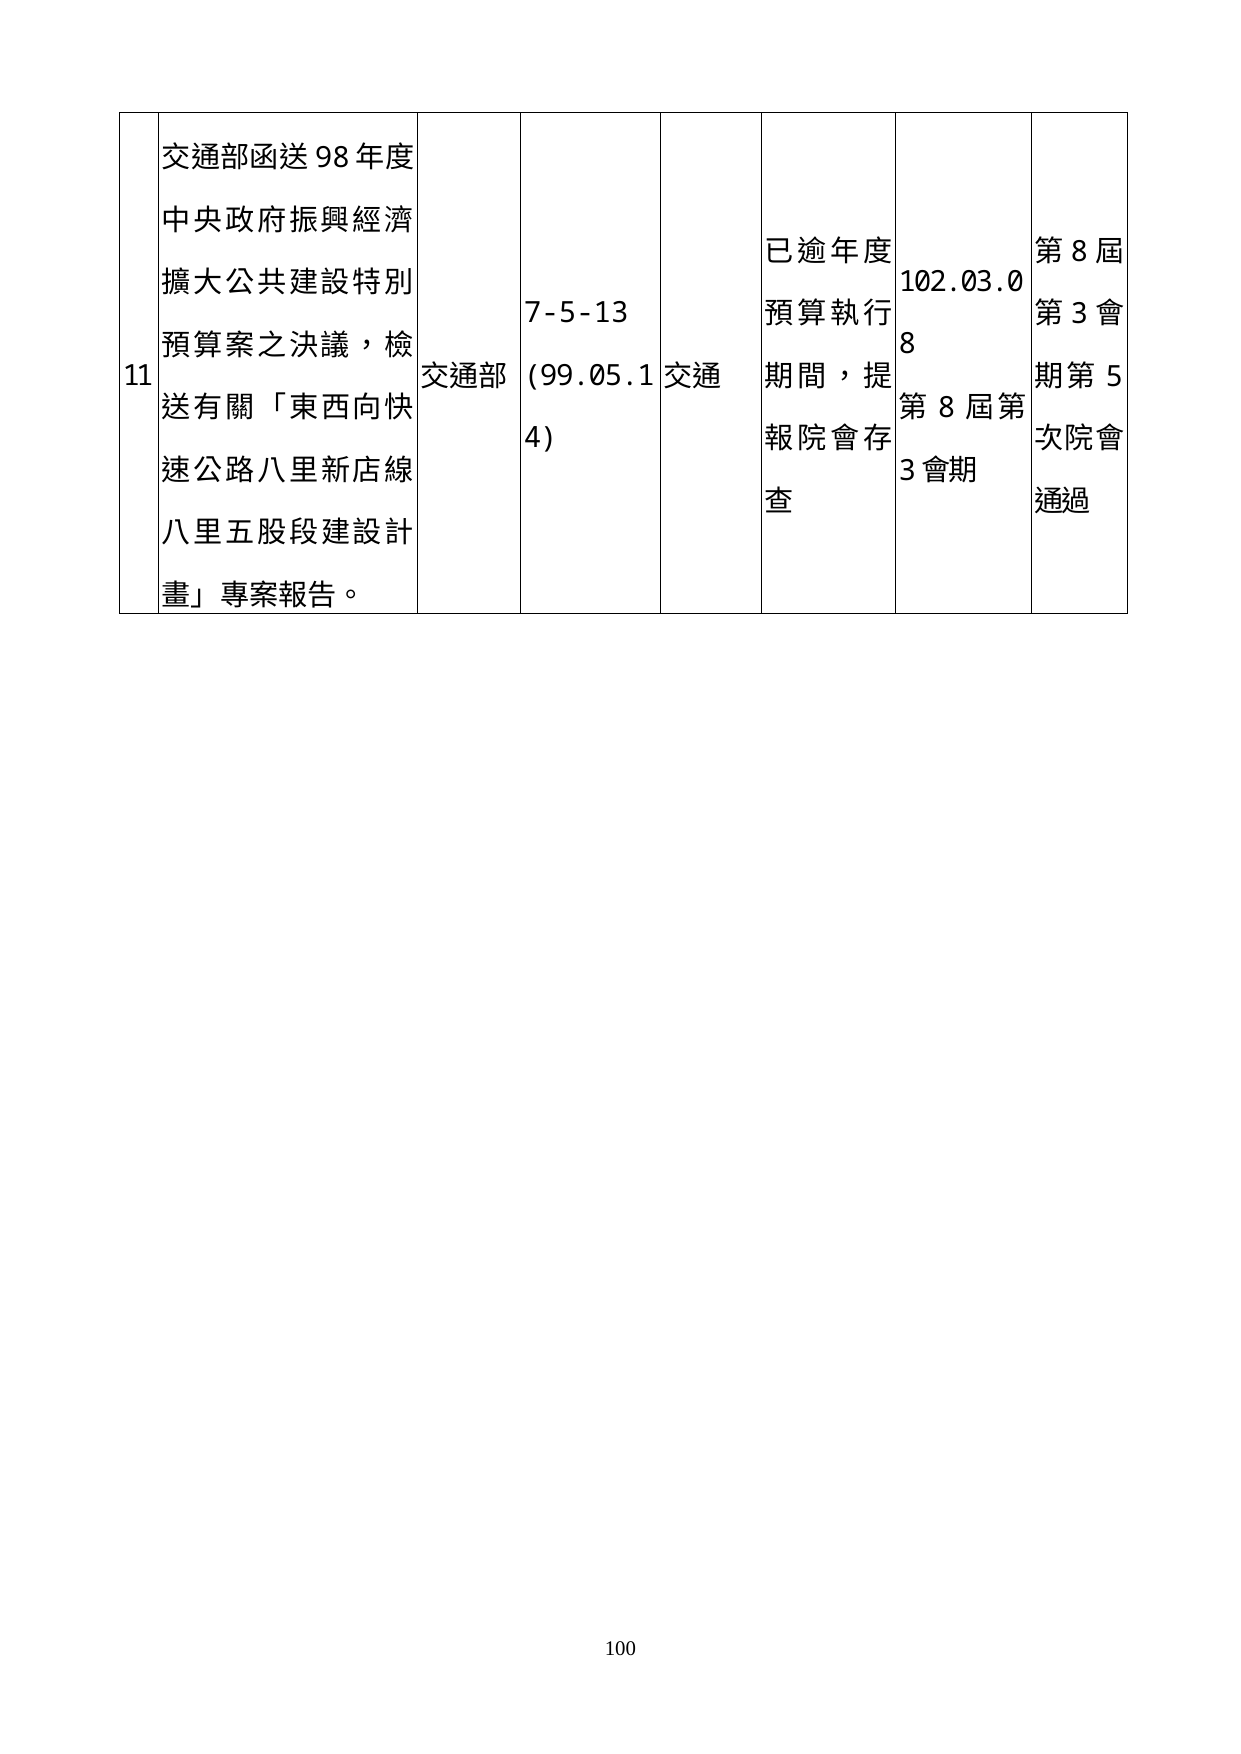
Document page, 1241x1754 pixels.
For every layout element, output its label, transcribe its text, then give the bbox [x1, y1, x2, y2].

table_cell 已逾年度預算執行期間，提報院會存查 [762, 113, 895, 613]
table_cell 交通部 [418, 113, 520, 613]
table_cell 交通 [661, 113, 761, 613]
table_cell 102.03.08 第8屆第3會期 [896, 113, 1031, 613]
table_cell 11 [120, 113, 158, 613]
table_cell 交通部函送98年度中央政府振興經濟擴大公共建設特別預算案之決議，檢送有關「東西向快速公路八里新店線八里五股段建設計畫」專案報告。 [159, 113, 417, 613]
table_cell 第8屆第3會期第5次院會通過 [1032, 113, 1127, 613]
table_cell 7-5-13 (99.05.14) [521, 113, 660, 613]
